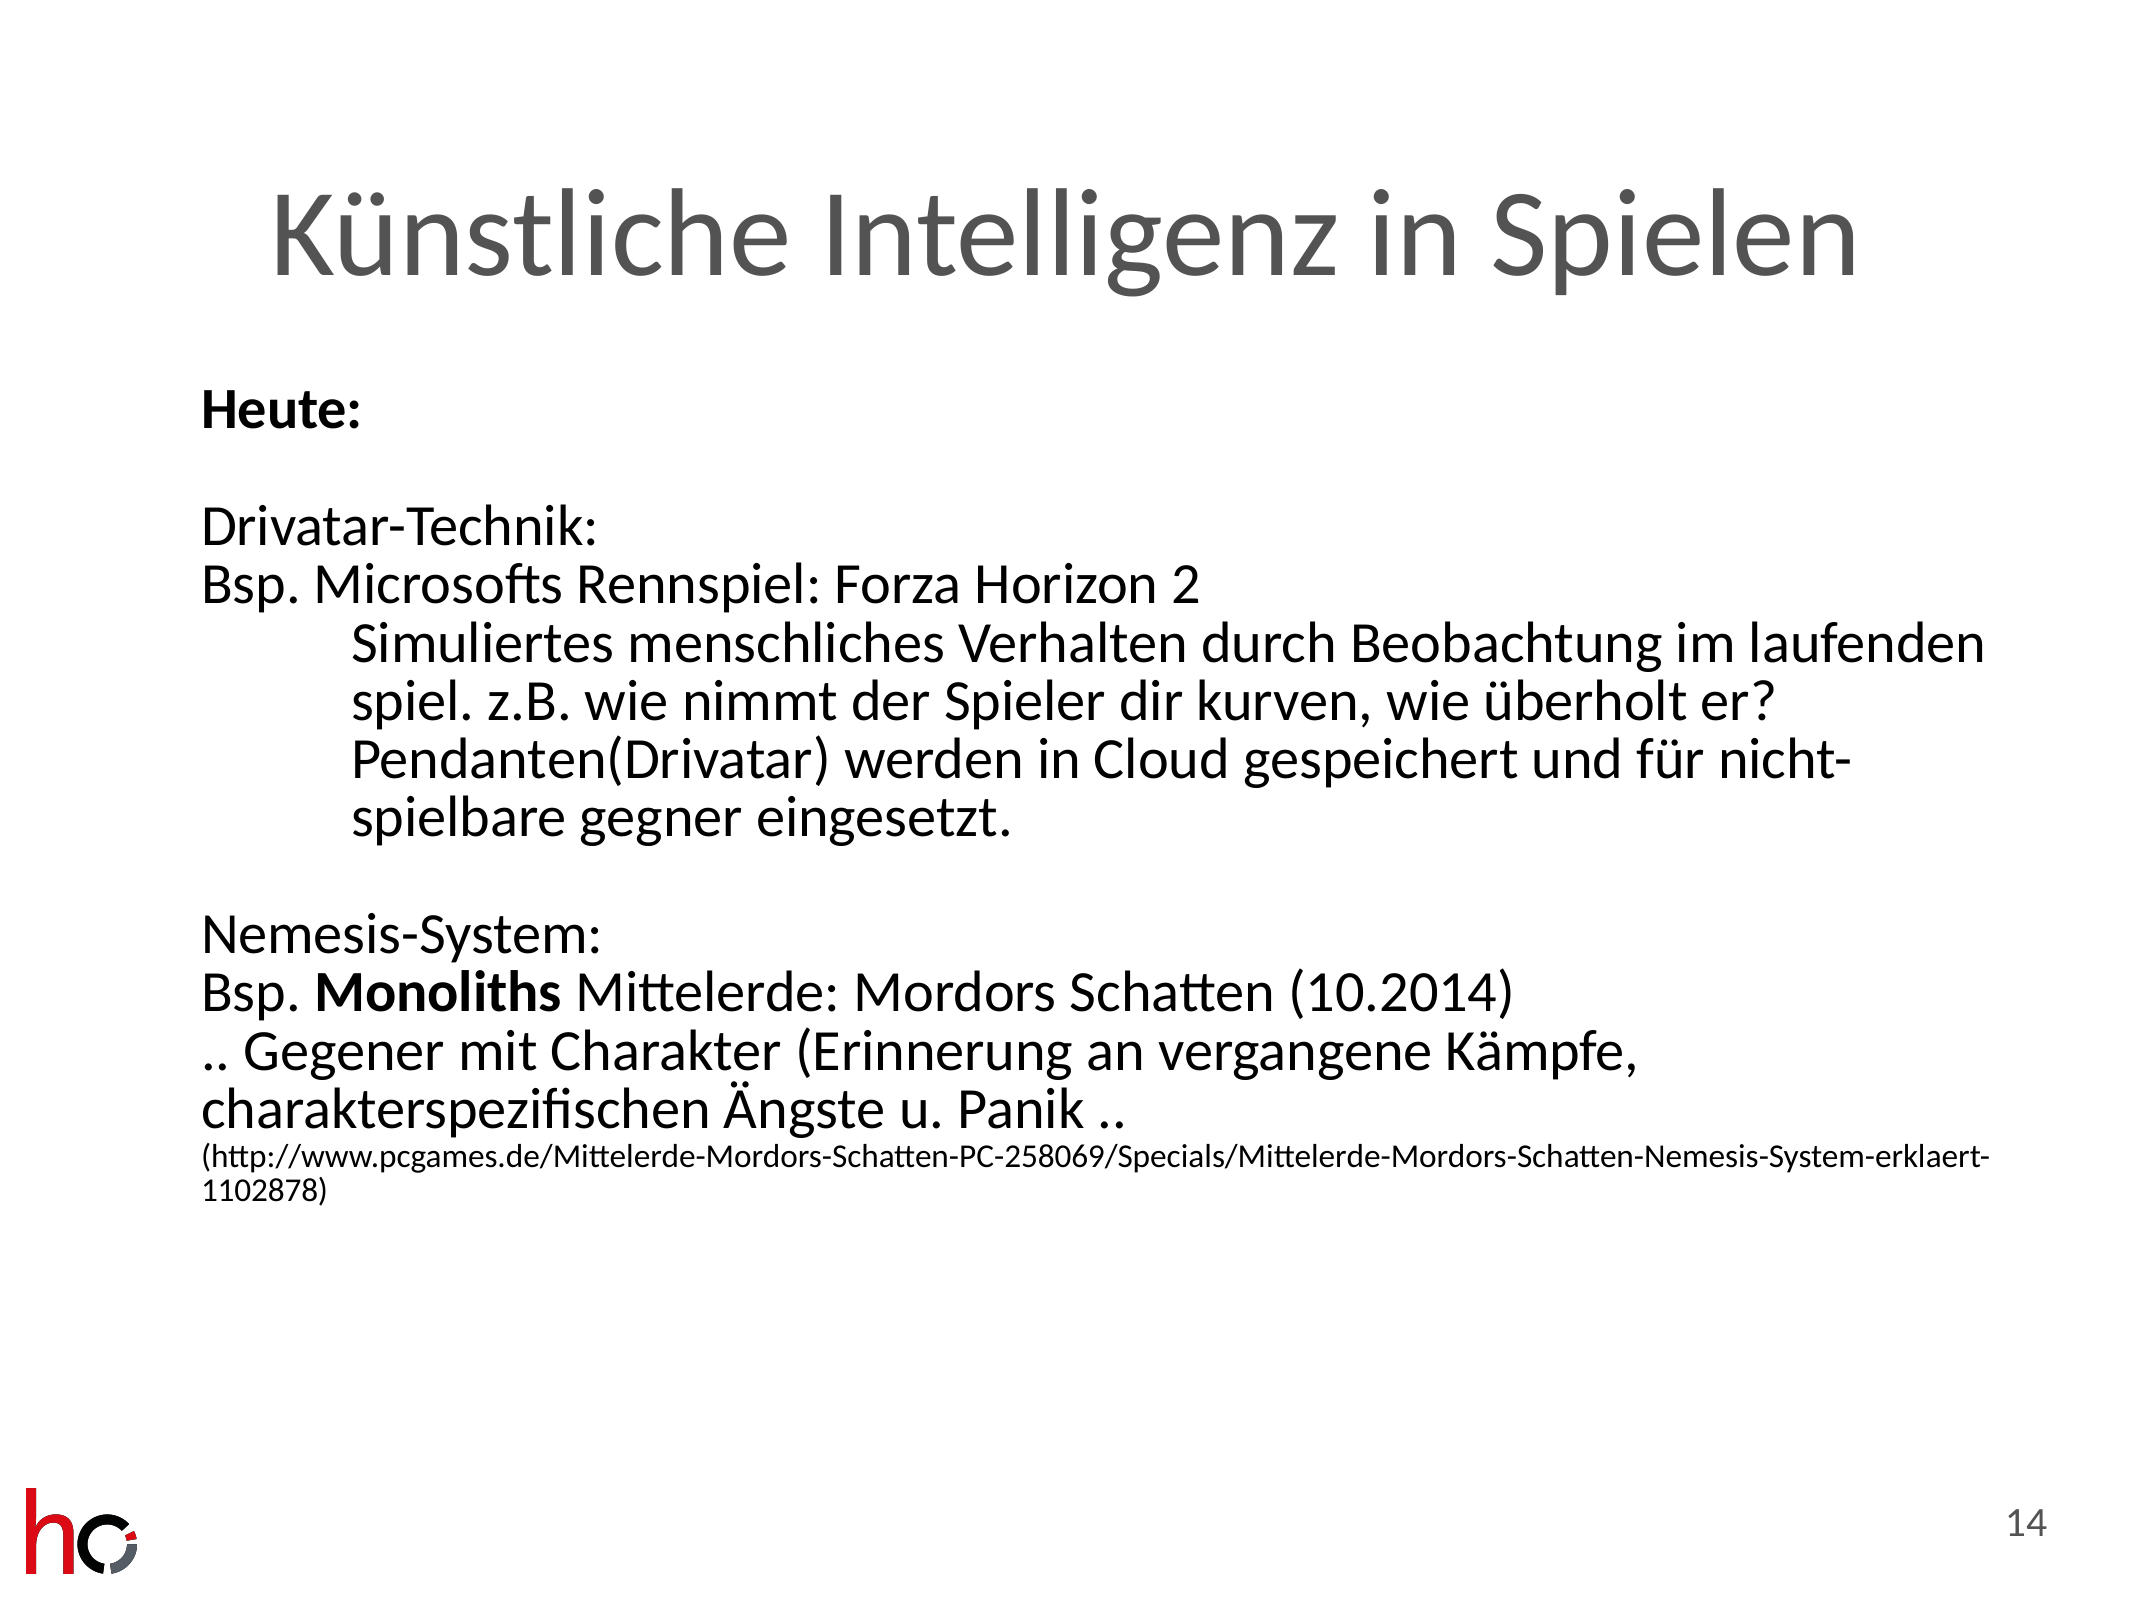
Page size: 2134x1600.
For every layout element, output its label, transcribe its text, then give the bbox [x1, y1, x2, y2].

text_box [1989, 1497, 2120, 1569]
text_box Heute: Drivatar-Technik: Bsp. Microsofts Rennspiel: Forza Horizon 2 Simuliertes menschliches Verhalten durch Beobachtung im laufenden spiel. z.B. wie nimmt der Spieler dir kurven, wie überholt er? Pendanten(Drivatar) werden in Cloud gespeichert und für nicht-spielbare gegner eingesetzt. Nemesis-System: Bsp. Monoliths Mittelerde: Mordors Schatten (10.2014) .. Gegener mit Charakter (Erinnerung an vergangene Kämpfe, charakterspezifischen Ängste u. Panik .. (http://www.pcgames.de/Mittelerde-Mordors-Schatten-PC-258069/Specials/Mittelerde-Mordors-Schatten-Nemesis-System-erklaert-1102878) [186, 378, 2078, 1217]
title Künstliche Intelligenz in Spielen [208, 142, 1925, 378]
